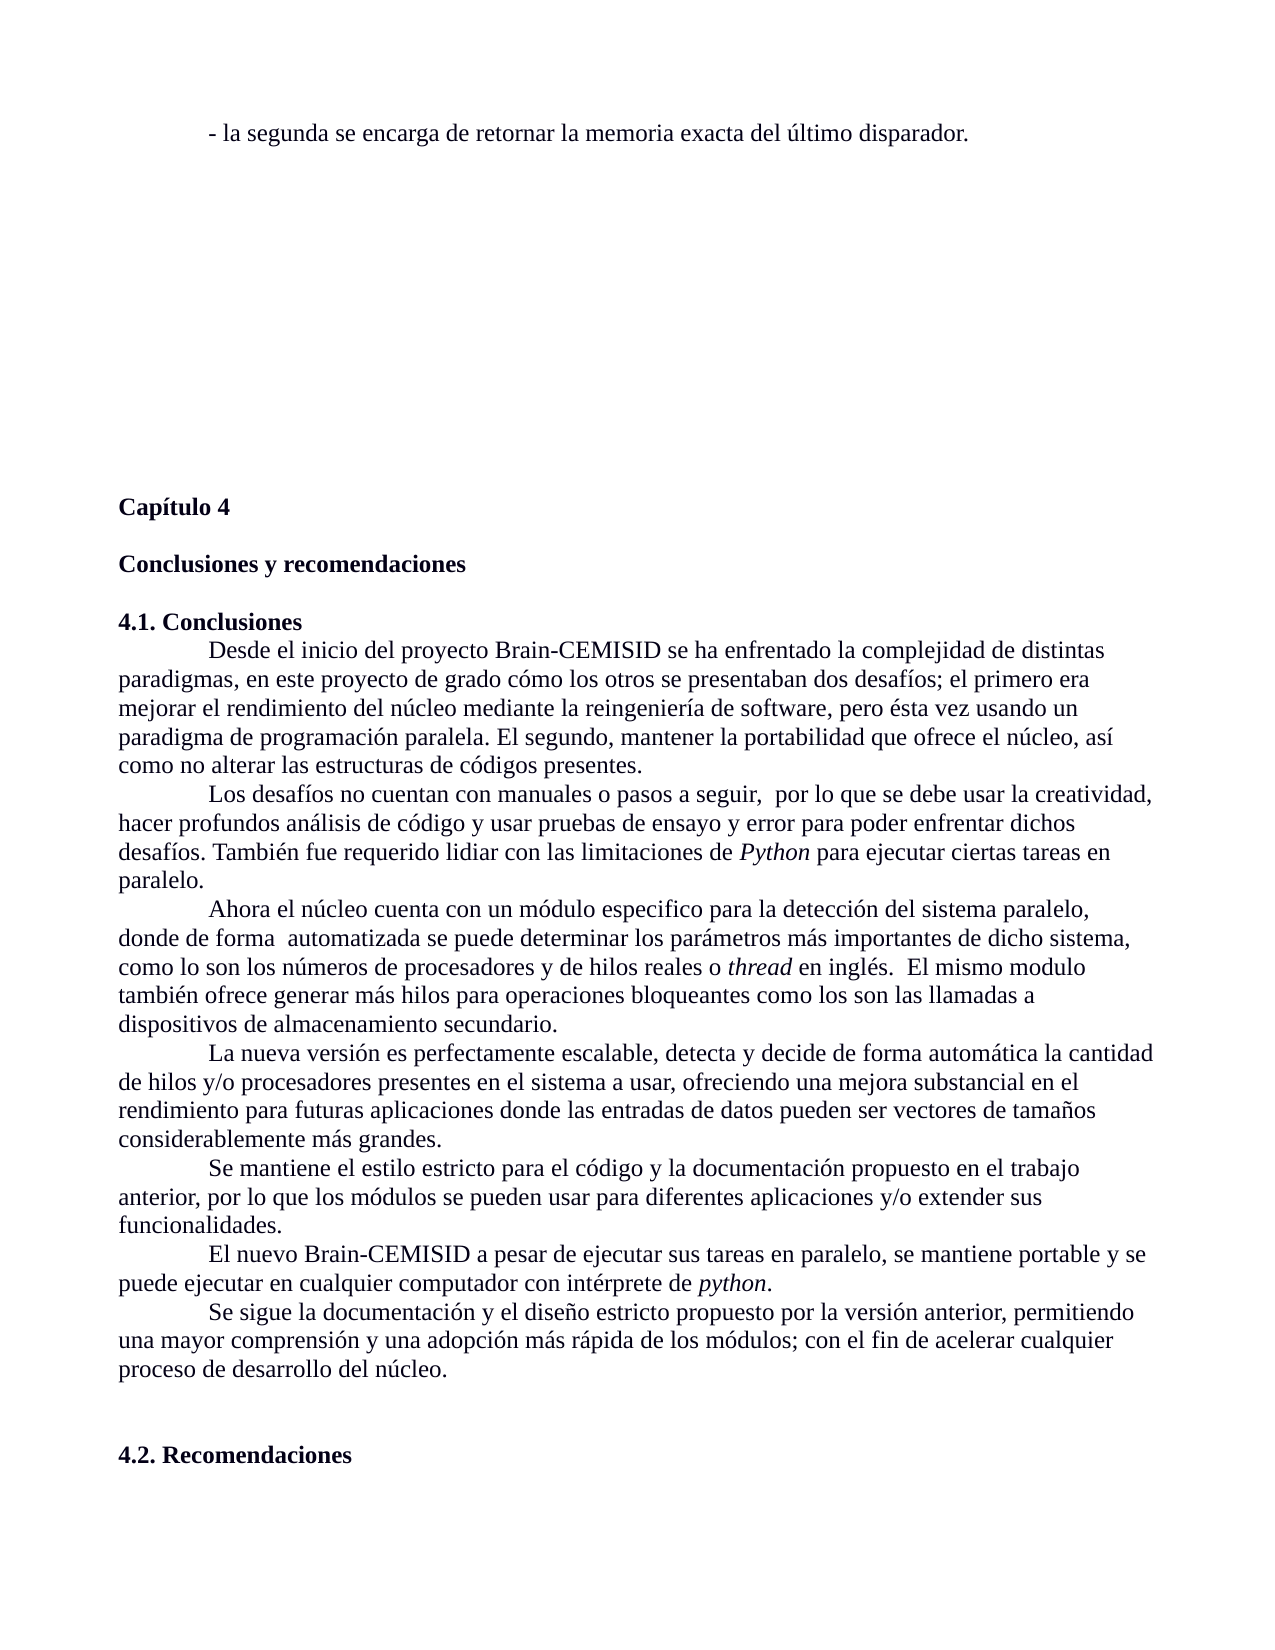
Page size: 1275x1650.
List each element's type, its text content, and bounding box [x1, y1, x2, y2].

text - la segunda se encarga de retornar la memoria exacta del último disparador. [118, 118, 1157, 147]
text 4.2. Recomendaciones [118, 1441, 1157, 1469]
text Ahora el núcleo cuenta con un módulo especifico para la detección del sistema paralelo, donde de forma automatizada se puede determinar los parámetros más importantes de dicho sistema, como lo son los números de procesadores y de hilos reales o thread en inglés. El mismo modulo también ofrece generar más hilos para operaciones bloqueantes como los son las llamadas a dispositivos de almacenamiento secundario. [118, 894, 1157, 1038]
text Desde el inicio del proyecto Brain-CEMISID se ha enfrentado la complejidad de distintas paradigmas, en este proyecto de grado cómo los otros se presentaban dos desafíos; el primero era mejorar el rendimiento del núcleo mediante la reingeniería de software, pero ésta vez usando un paradigma de programación paralela. El segundo, mantener la portabilidad que ofrece el núcleo, así como no alterar las estructuras de códigos presentes. [118, 636, 1157, 779]
text Los desafíos no cuentan con manuales o pasos a seguir, por lo que se debe usar la creatividad, hacer profundos análisis de código y usar pruebas de ensayo y error para poder enfrentar dichos desafíos. También fue requerido lidiar con las limitaciones de Python para ejecutar ciertas tareas en paralelo. [118, 779, 1157, 894]
text Se sigue la documentación y el diseño estricto propuesto por la versión anterior, permitiendo una mayor comprensión y una adopción más rápida de los módulos; con el fin de acelerar cualquier proceso de desarrollo del núcleo. [118, 1297, 1157, 1383]
text El nuevo Brain-CEMISID a pesar de ejecutar sus tareas en paralelo, se mantiene portable y se puede ejecutar en cualquier computador con intérprete de python. [118, 1239, 1157, 1297]
text 4.1. Conclusiones [118, 607, 1157, 636]
text Conclusiones y recomendaciones [118, 549, 1157, 578]
text La nueva versión es perfectamente escalable, detecta y decide de forma automática la cantidad de hilos y/o procesadores presentes en el sistema a usar, ofreciendo una mejora substancial en el rendimiento para futuras aplicaciones donde las entradas de datos pueden ser vectores de tamaños considerablemente más grandes. [118, 1038, 1157, 1153]
text Capítulo 4 [118, 492, 1157, 521]
text Se mantiene el estilo estricto para el código y la documentación propuesto en el trabajo anterior, por lo que los módulos se pueden usar para diferentes aplicaciones y/o extender sus funcionalidades. [118, 1153, 1157, 1239]
